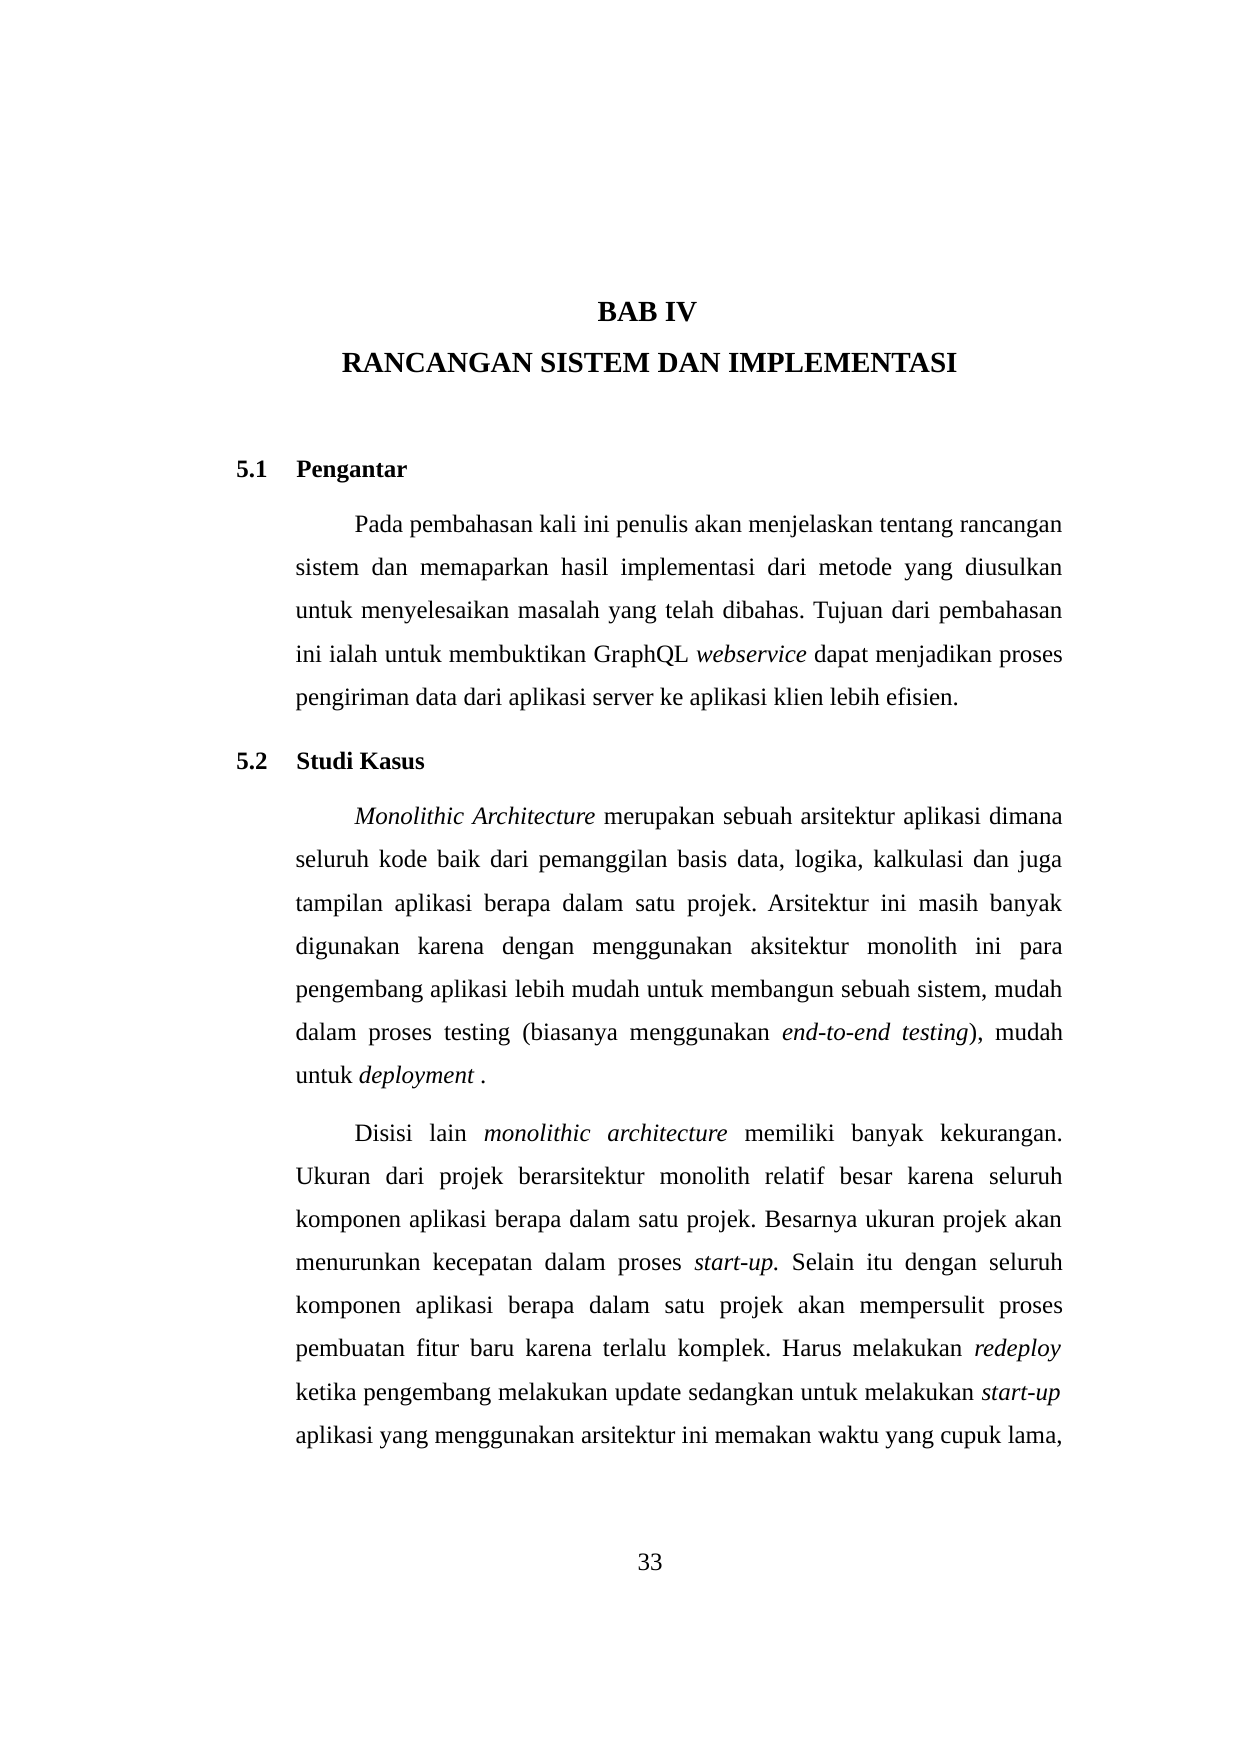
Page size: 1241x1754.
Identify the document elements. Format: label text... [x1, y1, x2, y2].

subtitle Studi kasus [236, 746, 1063, 774]
text Pada pembahasan kali ini penulis akan menjelaskan tentang rancangan sistem dan memaparkan hasil implementasi dari metode yang diusulkan untuk menyelesaikan masalah yang telah dibahas. Tujuan dari pembahasan ini ialah untuk membuktikan GraphQL webservice dapat menjadikan proses pengiriman data dari aplikasi server ke aplikasi klien lebih efisien. [295, 509, 1063, 711]
subtitle BAB IV RANCANGAN SISTEM DAN IMPLEMENTASI [236, 294, 1063, 378]
text Monolithic Architecture merupakan sebuah arsitektur aplikasi dimana seluruh kode baik dari pemanggilan basis data, logika, kalkulasi dan juga tampilan aplikasi berapa dalam satu projek. Arsitektur ini masih banyak digunakan karena dengan menggunakan aksitektur monolith ini para pengembang aplikasi lebih mudah untuk membangun sebuah sistem, mudah dalam proses testing (biasanya menggunakan end-to-end testing), mudah untuk deployment . [295, 801, 1063, 1089]
text Disisi lain monolithic architecture memiliki banyak kekurangan. Ukuran dari projek berarsitektur monolith relatif besar karena seluruh komponen aplikasi berapa dalam satu projek. Besarnya ukuran projek akan menurunkan kecepatan dalam proses start-up. Selain itu dengan seluruh komponen aplikasi berapa dalam satu projek akan mempersulit proses pembuatan fitur baru karena terlalu komplek. Harus melakukan redeploy ketika pengembang melakukan update sedangkan untuk melakukan start-up aplikasi yang menggunakan arsitektur ini memakan waktu yang cupuk lama, [295, 1118, 1063, 1448]
subtitle Pengantar [236, 454, 1063, 482]
